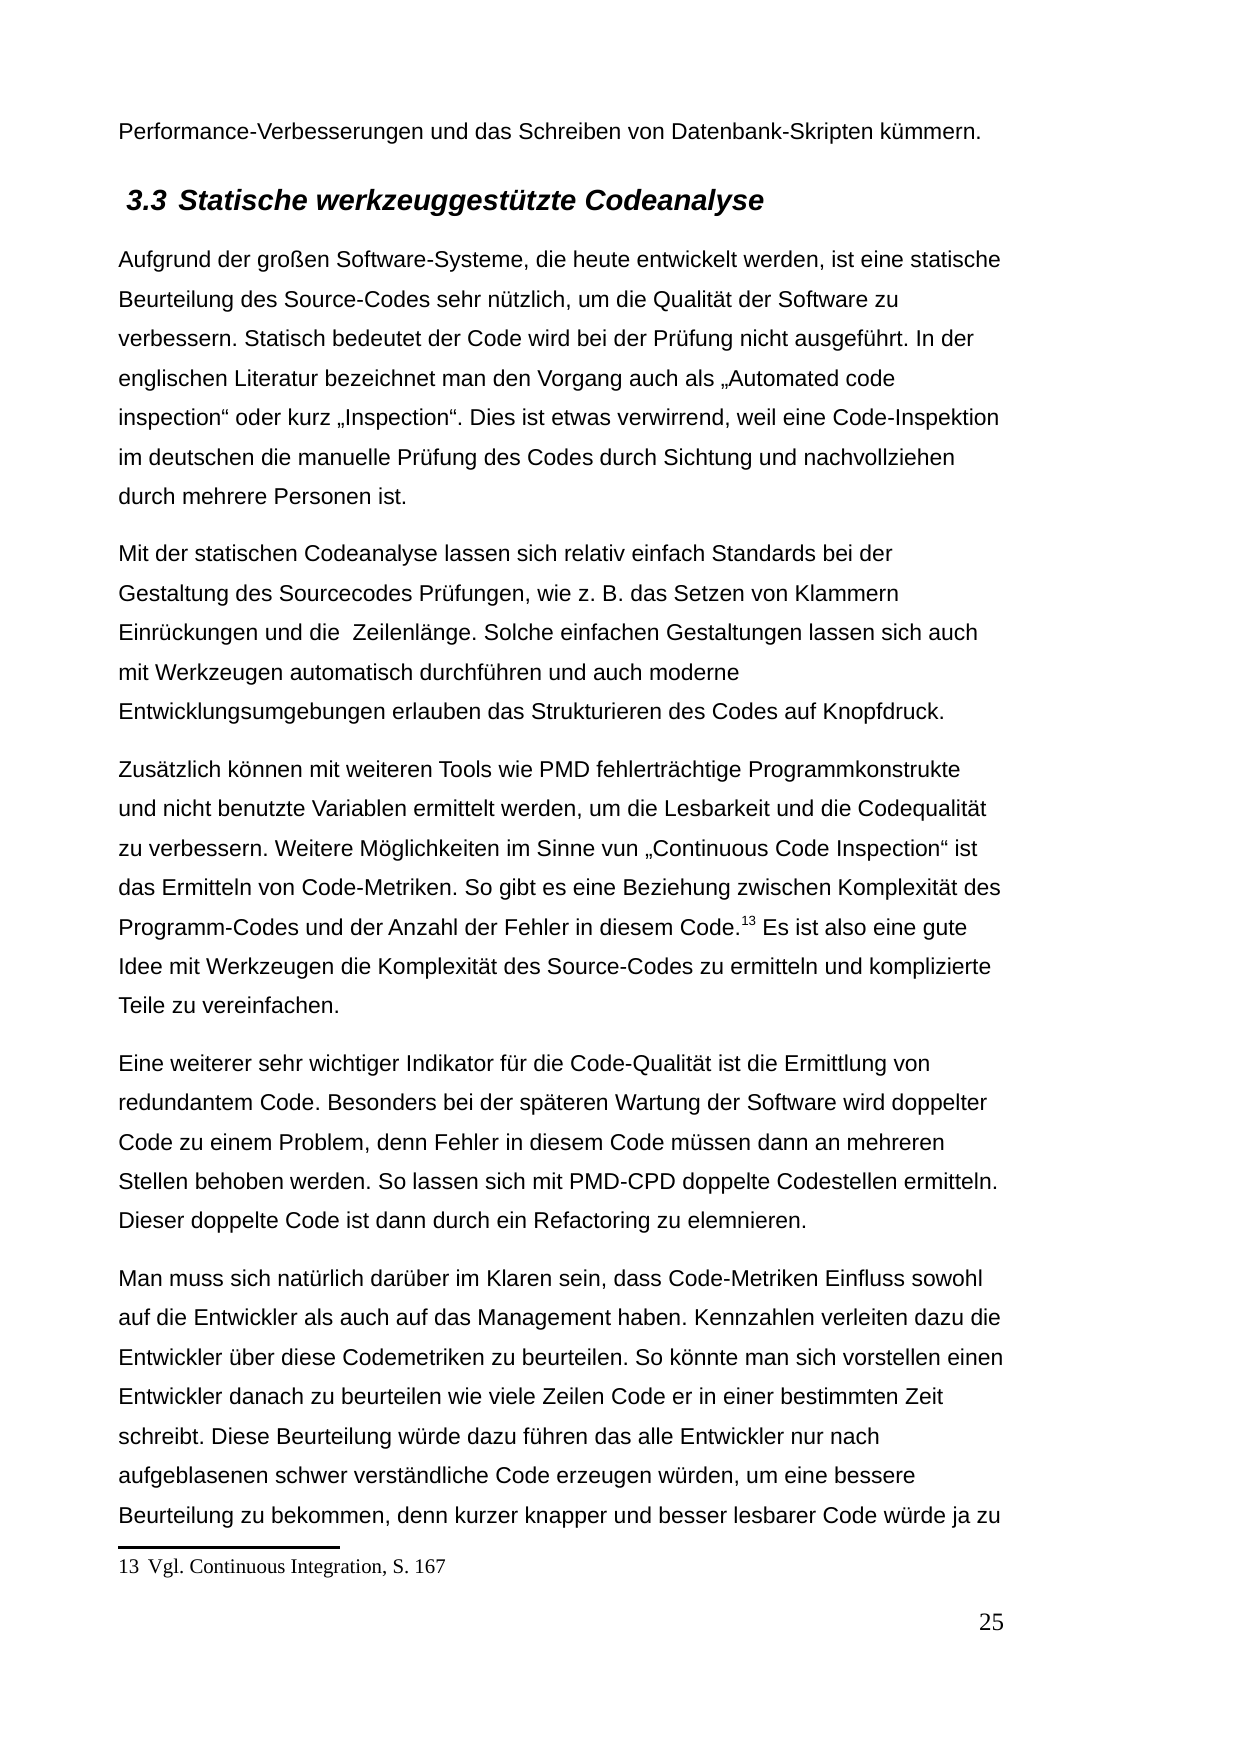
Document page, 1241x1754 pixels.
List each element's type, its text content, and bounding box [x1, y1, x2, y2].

text Zusätzlich können mit weiteren Tools wie PMD fehlerträchtige Programmkonstrukte und nicht benutzte Variablen ermittelt werden, um die Lesbarkeit und die Codequalität zu verbessern. Weitere Möglichkeiten im Sinne vun „Continuous Code Inspection“ ist das Ermitteln von Code-Metriken. So gibt es eine Beziehung zwischen Komplexität des Programm-Codes und der Anzahl der Fehler in diesem Code. Es ist also eine gute Idee mit Werkzeugen die Komplexität des Source-Codes zu ermitteln und komplizierte Teile zu vereinfachen. [118, 756, 1004, 1019]
text Aufgrund der großen Software-Systeme, die heute entwickelt werden, ist eine statische Beurteilung des Source-Codes sehr nützlich, um die Qualität der Software zu verbessern. Statisch bedeutet der Code wird bei der Prüfung nicht ausgeführt. In der englischen Literatur bezeichnet man den Vorgang auch als „Automated code inspection“ oder kurz „Inspection“. Dies ist etwas verwirrend, weil eine Code-Inspektion im deutschen die manuelle Prüfung des Codes durch Sichtung und nachvollziehen durch mehrere Personen ist. [118, 246, 1004, 509]
text Performance-Verbesserungen und das Schreiben von Datenbank-Skripten kümmern. [118, 118, 1004, 144]
text Vgl. Continuous Integration, S. 167 [118, 1553, 1004, 1578]
text Eine weiterer sehr wichtiger Indikator für die Code-Qualität ist die Ermittlung von redundantem Code. Besonders bei der späteren Wartung der Software wird doppelter Code zu einem Problem, denn Fehler in diesem Code müssen dann an mehreren Stellen behoben werden. So lassen sich mit PMD-CPD doppelte Codestellen ermitteln. Dieser doppelte Code ist dann durch ein Refactoring zu elemnieren. [118, 1049, 1004, 1234]
text Man muss sich natürlich darüber im Klaren sein, dass Code-Metriken Einfluss sowohl auf die Entwickler als auch auf das Management haben. Kennzahlen verleiten dazu die Entwickler über diese Codemetriken zu beurteilen. So könnte man sich vorstellen einen Entwickler danach zu beurteilen wie viele Zeilen Code er in einer bestimmten Zeit schreibt. Diese Beurteilung würde dazu führen das alle Entwickler nur nach aufgeblasenen schwer verständliche Code erzeugen würden, um eine bessere Beurteilung zu bekommen, denn kurzer knapper und besser lesbarer Code würde ja zu [118, 1265, 1004, 1528]
subtitle Statische werkzeuggestützte Codeanalyse [118, 183, 1004, 216]
text Mit der statischen Codeanalyse lassen sich relativ einfach Standards bei der Gestaltung des Sourcecodes Prüfungen, wie z. B. das Setzen von Klammern Einrückungen und die Zeilenlänge. Solche einfachen Gestaltungen lassen sich auch mit Werkzeugen automatisch durchführen und auch moderne Entwicklungsumgebungen erlauben das Strukturieren des Codes auf Knopfdruck. [118, 540, 1004, 725]
